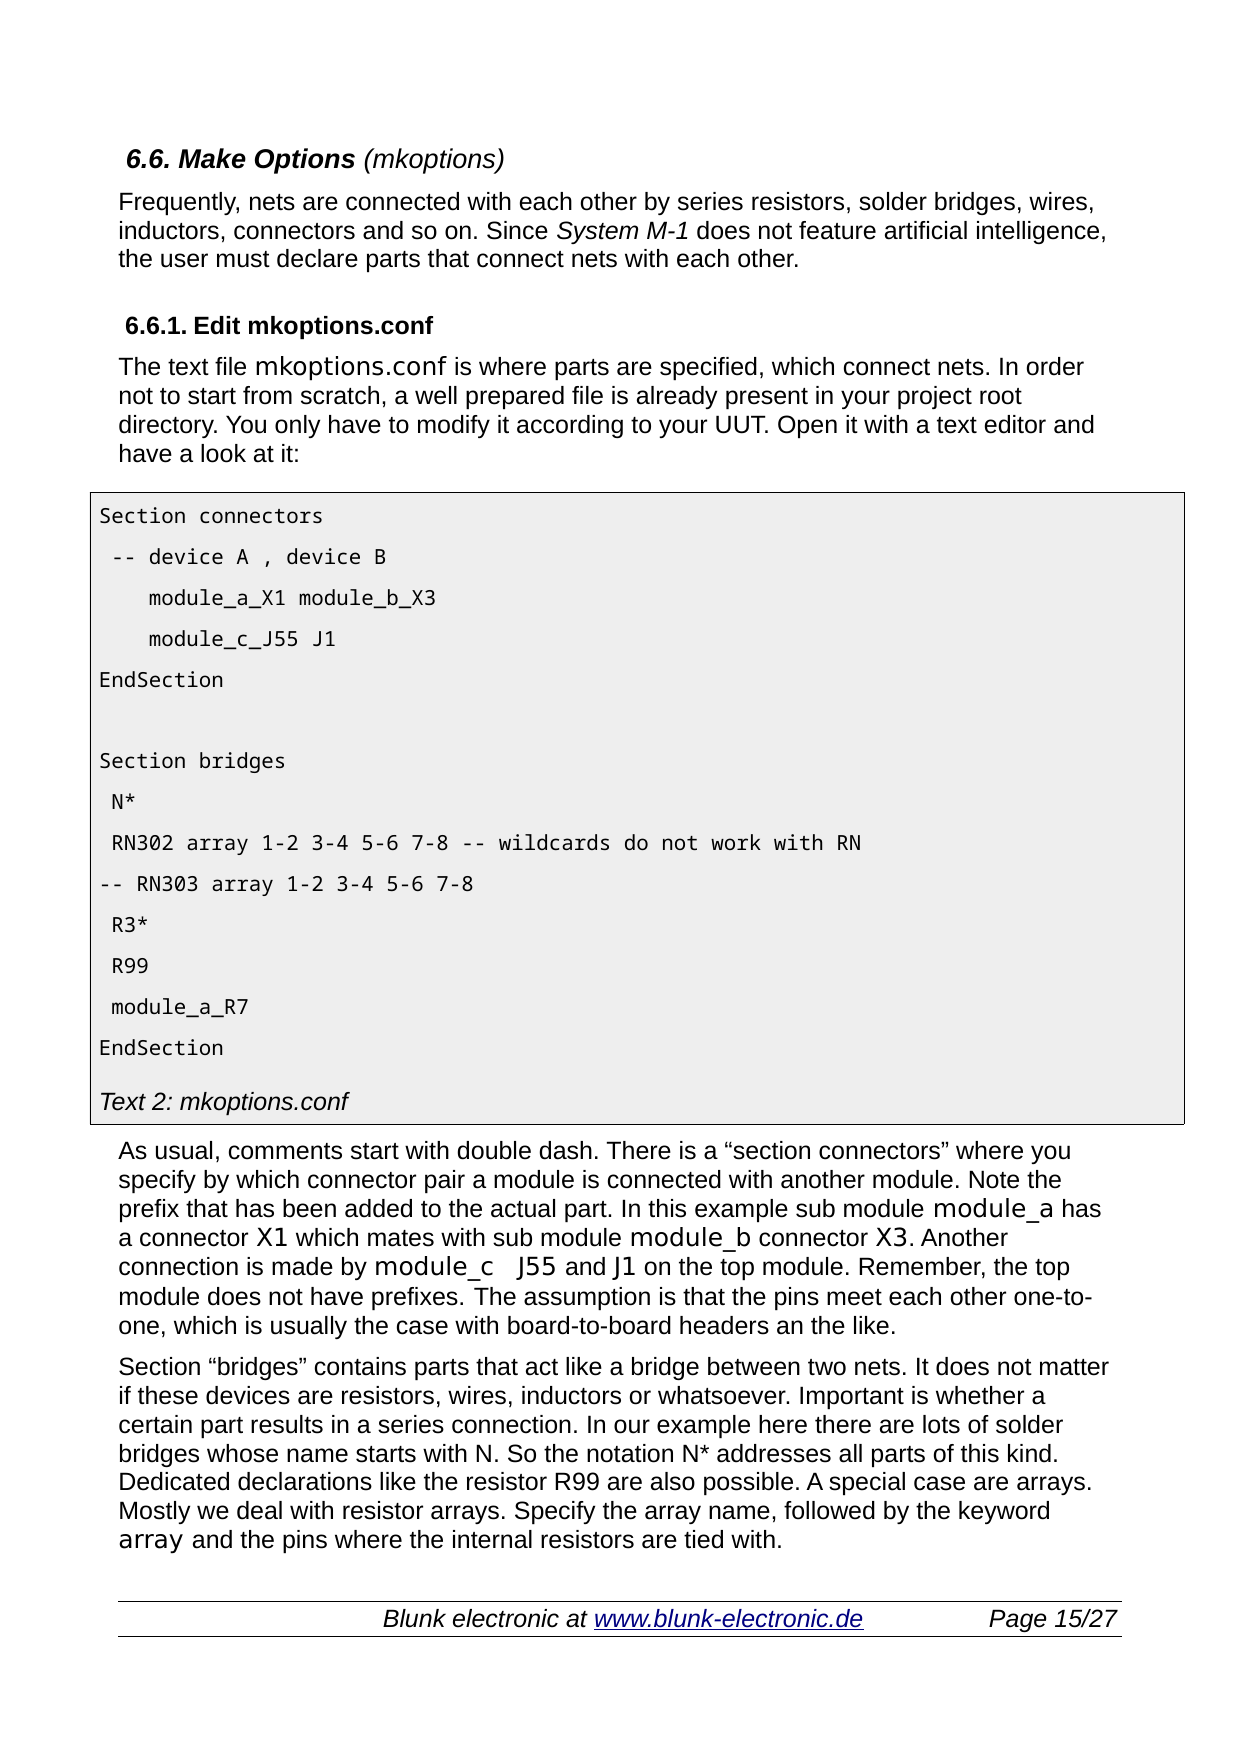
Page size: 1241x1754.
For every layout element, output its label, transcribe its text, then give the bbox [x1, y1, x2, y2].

text The text file mkoptions.conf is where parts are specified, which connect nets. In order not to start from scratch, a well prepared file is already present in your project root directory. You only have to modify it according to your UUT. Open it with a text editor and have a look at it: [118, 352, 1122, 467]
text module_a_R7 [98, 992, 1175, 1021]
subtitle Make Options (mkoptions) [118, 143, 1122, 174]
text R99 [98, 951, 1175, 980]
text R3* [98, 910, 1175, 939]
text Frequently, nets are connected with each other by series resistors, solder bridges, wires, inductors, connectors and so on. Since System M-1 does not feature artificial intelligence, the user must declare parts that connect nets with each other. [118, 187, 1122, 273]
text -- device A , device B [98, 542, 1175, 570]
text [118, 480, 1122, 492]
text Section connectors [98, 501, 1175, 529]
text Text 2: mkoptions.conf [98, 1087, 1175, 1115]
text RN302 array 1-2 3-4 5-6 7-8 -- wildcards do not work with RN [98, 828, 1175, 857]
text EndSection [98, 665, 1175, 693]
text module_c_J55 J1 [98, 624, 1175, 652]
text -- RN303 array 1-2 3-4 5-6 7-8 [98, 869, 1175, 898]
text As usual, comments start with double dash. There is a “section connectors” where you specify by which connector pair a module is connected with another module. Note the prefix that has been added to the actual part. In this example sub module module_a has a connector X1 which mates with sub module module_b connector X3. Another connection is made by module_c J55 and J1 on the top module. Remember, the top module does not have prefixes. The assumption is that the pins meet each other one-to-one, which is usually the case with board-to-board headers an the like. [118, 1125, 1122, 1340]
text EndSection [98, 1033, 1175, 1062]
subtitle Edit mkoptions.conf [118, 311, 1122, 339]
text Section bridges [98, 747, 1175, 775]
text Section “bridges” contains parts that act like a bridge between two nets. It does not matter if these devices are resistors, wires, inductors or whatsoever. Important is whether a certain part results in a series connection. In our example here there are lots of solder bridges whose name starts with N. So the notation N* addresses all parts of this kind. Dedicated declarations like the resistor R99 are also possible. A special case are arrays. Mostly we deal with resistor arrays. Specify the array name, followed by the keyword array and the pins where the internal resistors are tied with. [118, 1352, 1122, 1554]
text module_a_X1 module_b_X3 [98, 583, 1175, 611]
text N* [98, 787, 1175, 816]
